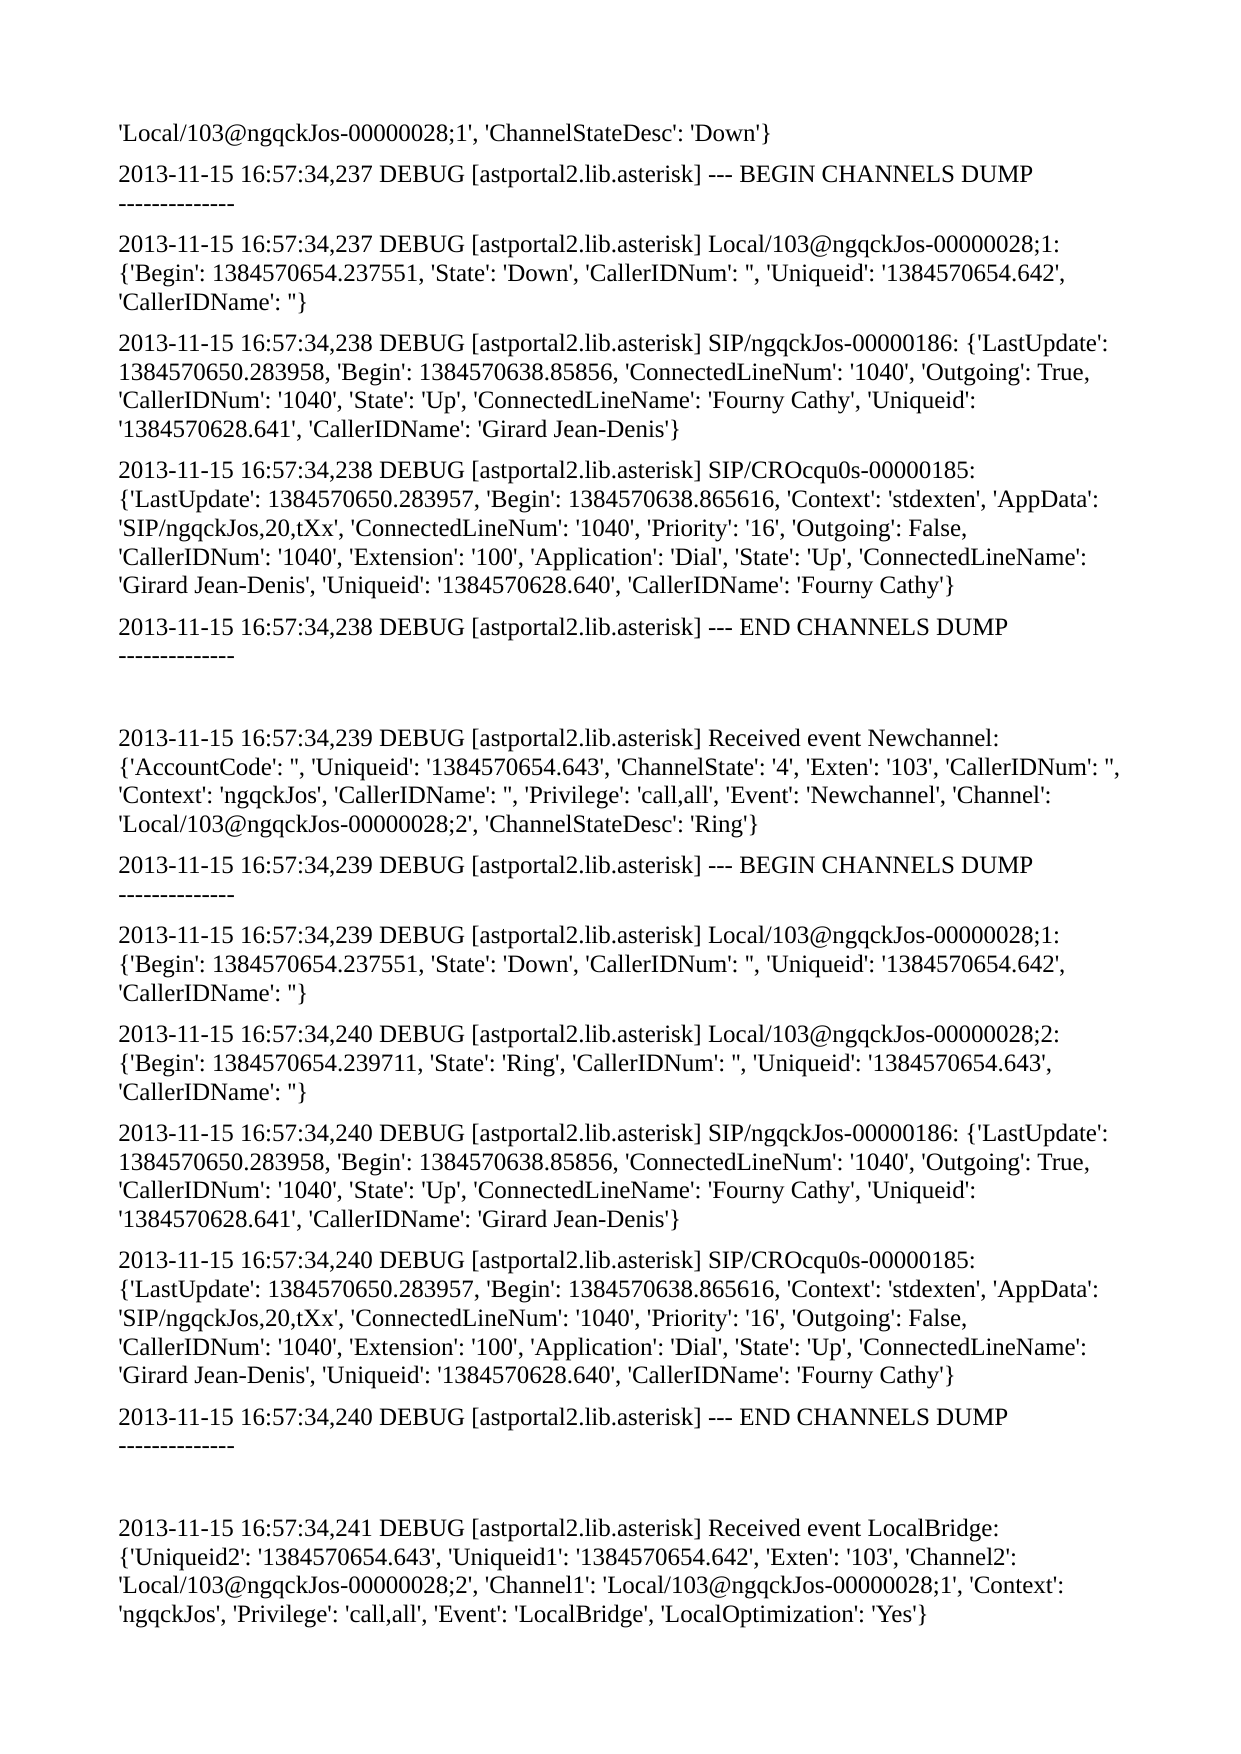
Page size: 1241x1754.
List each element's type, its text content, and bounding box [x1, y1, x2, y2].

text 2013-11-15 16:57:34,239 DEBUG [astportal2.lib.asterisk] Local/103@ngqckJos-00000028;1: {'Begin': 1384570654.237551, 'State': 'Down', 'CallerIDNum': '', 'Uniqueid': '1384570654.642', 'CallerIDName': ''} [118, 921, 1122, 1007]
text 2013-11-15 16:57:34,241 DEBUG [astportal2.lib.asterisk] Received event LocalBridge: {'Uniqueid2': '1384570654.643', 'Uniqueid1': '1384570654.642', 'Exten': '103', 'Channel2': 'Local/103@ngqckJos-00000028;2', 'Channel1': 'Local/103@ngqckJos-00000028;1', 'Context': 'ngqckJos', 'Privilege': 'call,all', 'Event': 'LocalBridge', 'LocalOptimization': 'Yes'} [118, 1513, 1122, 1628]
text 2013-11-15 16:57:34,240 DEBUG [astportal2.lib.asterisk] SIP/ngqckJos-00000186: {'LastUpdate': 1384570650.283958, 'Begin': 1384570638.85856, 'ConnectedLineNum': '1040', 'Outgoing': True, 'CallerIDNum': '1040', 'State': 'Up', 'ConnectedLineName': 'Fourny Cathy', 'Uniqueid': '1384570628.641', 'CallerIDName': 'Girard Jean-Denis'} [118, 1118, 1122, 1233]
text 2013-11-15 16:57:34,240 DEBUG [astportal2.lib.asterisk] Local/103@ngqckJos-00000028;2: {'Begin': 1384570654.239711, 'State': 'Ring', 'CallerIDNum': '', 'Uniqueid': '1384570654.643', 'CallerIDName': ''} [118, 1019, 1122, 1106]
text 2013-11-15 16:57:34,240 DEBUG [astportal2.lib.asterisk] --- END CHANNELS DUMP -------------- [118, 1402, 1122, 1459]
text 2013-11-15 16:57:34,239 DEBUG [astportal2.lib.asterisk] Received event Newchannel: {'AccountCode': '', 'Uniqueid': '1384570654.643', 'ChannelState': '4', 'Exten': '103', 'CallerIDNum': '', 'Context': 'ngqckJos', 'CallerIDName': '', 'Privilege': 'call,all', 'Event': 'Newchannel', 'Channel': 'Local/103@ngqckJos-00000028;2', 'ChannelStateDesc': 'Ring'} [118, 723, 1122, 838]
text 'Local/103@ngqckJos-00000028;1', 'ChannelStateDesc': 'Down'} [118, 118, 1122, 147]
text 2013-11-15 16:57:34,238 DEBUG [astportal2.lib.asterisk] SIP/ngqckJos-00000186: {'LastUpdate': 1384570650.283958, 'Begin': 1384570638.85856, 'ConnectedLineNum': '1040', 'Outgoing': True, 'CallerIDNum': '1040', 'State': 'Up', 'ConnectedLineName': 'Fourny Cathy', 'Uniqueid': '1384570628.641', 'CallerIDName': 'Girard Jean-Denis'} [118, 328, 1122, 443]
text 2013-11-15 16:57:34,237 DEBUG [astportal2.lib.asterisk] Local/103@ngqckJos-00000028;1: {'Begin': 1384570654.237551, 'State': 'Down', 'CallerIDNum': '', 'Uniqueid': '1384570654.642', 'CallerIDName': ''} [118, 229, 1122, 316]
text 2013-11-15 16:57:34,240 DEBUG [astportal2.lib.asterisk] SIP/CROcqu0s-00000185: {'LastUpdate': 1384570650.283957, 'Begin': 1384570638.865616, 'Context': 'stdexten', 'AppData': 'SIP/ngqckJos,20,tXx', 'ConnectedLineNum': '1040', 'Priority': '16', 'Outgoing': False, 'CallerIDNum': '1040', 'Extension': '100', 'Application': 'Dial', 'State': 'Up', 'ConnectedLineName': 'Girard Jean-Denis', 'Uniqueid': '1384570628.640', 'CallerIDName': 'Fourny Cathy'} [118, 1246, 1122, 1389]
text 2013-11-15 16:57:34,237 DEBUG [astportal2.lib.asterisk] --- BEGIN CHANNELS DUMP -------------- [118, 159, 1122, 217]
text 2013-11-15 16:57:34,238 DEBUG [astportal2.lib.asterisk] --- END CHANNELS DUMP -------------- [118, 612, 1122, 669]
text 2013-11-15 16:57:34,239 DEBUG [astportal2.lib.asterisk] --- BEGIN CHANNELS DUMP -------------- [118, 851, 1122, 908]
text 2013-11-15 16:57:34,238 DEBUG [astportal2.lib.asterisk] SIP/CROcqu0s-00000185: {'LastUpdate': 1384570650.283957, 'Begin': 1384570638.865616, 'Context': 'stdexten', 'AppData': 'SIP/ngqckJos,20,tXx', 'ConnectedLineNum': '1040', 'Priority': '16', 'Outgoing': False, 'CallerIDNum': '1040', 'Extension': '100', 'Application': 'Dial', 'State': 'Up', 'ConnectedLineName': 'Girard Jean-Denis', 'Uniqueid': '1384570628.640', 'CallerIDName': 'Fourny Cathy'} [118, 456, 1122, 599]
